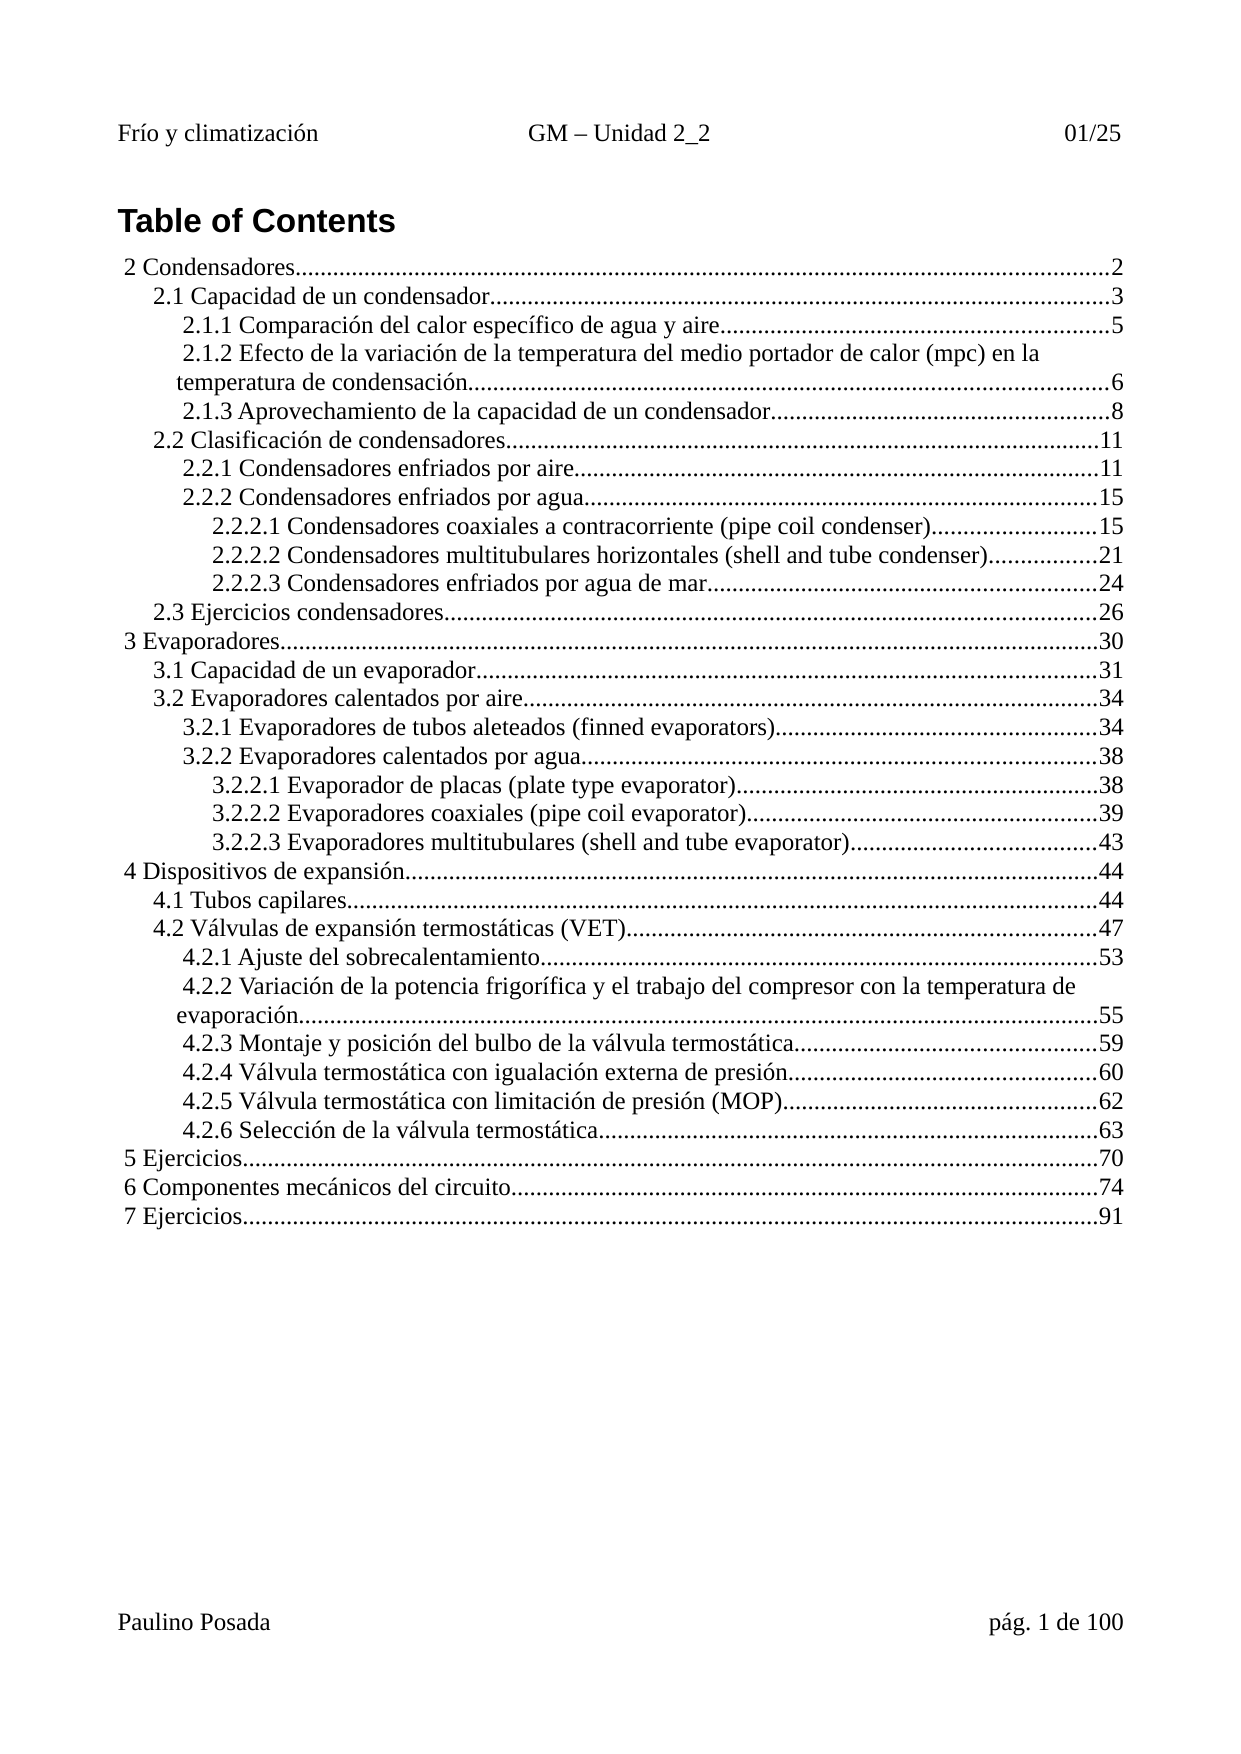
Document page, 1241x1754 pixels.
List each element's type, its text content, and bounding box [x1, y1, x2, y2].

text 2.1 Capacidad de un condensador 3 [147, 281, 1123, 310]
text 6 Componentes mecánicos del circuito 74 [117, 1172, 1123, 1201]
text 4.2.3 Montaje y posición del bulbo de la válvula termostática 59 [176, 1028, 1123, 1057]
text 3.1 Capacidad de un evaporador 31 [147, 655, 1123, 683]
text 2 Condensadores 2 [117, 252, 1123, 281]
text 4.2 Válvulas de expansión termostáticas (VET) 47 [147, 913, 1123, 942]
text 3.2.2.3 Evaporadores multitubulares (shell and tube evaporator) 43 [206, 827, 1123, 856]
text 3.2 Evaporadores calentados por aire 34 [147, 683, 1123, 712]
text 3 Evaporadores 30 [117, 626, 1123, 655]
text 4.2.6 Selección de la válvula termostática 63 [176, 1115, 1123, 1143]
text 3.2.2 Evaporadores calentados por agua 38 [176, 741, 1123, 770]
text 2.2.2 Condensadores enfriados por agua 15 [176, 482, 1123, 511]
subtitle Table of Contents [117, 201, 1123, 240]
text 3.2.2.2 Evaporadores coaxiales (pipe coil evaporator) 39 [206, 798, 1123, 827]
text 4.2.5 Válvula termostática con limitación de presión (MOP) 62 [176, 1086, 1123, 1115]
text 2.2 Clasificación de condensadores 11 [147, 425, 1123, 453]
text 2.2.2.3 Condensadores enfriados por agua de mar 24 [206, 568, 1123, 597]
text 4 Dispositivos de expansión 44 [117, 856, 1123, 885]
text 4.2.2 Variación de la potencia frigorífica y el trabajo del compresor con la temperatura de evaporación 55 [176, 971, 1123, 1028]
text 2.2.1 Condensadores enfriados por aire 11 [176, 453, 1123, 482]
text 2.1.2 Efecto de la variación de la temperatura del medio portador de calor (mpc) en la temperatura de condensación 6 [176, 338, 1123, 396]
text 3.2.2.1 Evaporador de placas (plate type evaporator) 38 [206, 770, 1123, 798]
text 2.1.3 Aprovechamiento de la capacidad de un condensador 8 [176, 396, 1123, 425]
text 2.2.2.1 Condensadores coaxiales a contracorriente (pipe coil condenser) 15 [206, 511, 1123, 540]
text 3.2.1 Evaporadores de tubos aleteados (finned evaporators) 34 [176, 712, 1123, 741]
text 2.3 Ejercicios condensadores 26 [147, 597, 1123, 626]
text 2.1.1 Comparación del calor específico de agua y aire 5 [176, 310, 1123, 338]
text 4.2.1 Ajuste del sobrecalentamiento 53 [176, 942, 1123, 971]
text 7 Ejercicios 91 [117, 1201, 1123, 1230]
text 5 Ejercicios 70 [117, 1143, 1123, 1172]
text 2.2.2.2 Condensadores multitubulares horizontales (shell and tube condenser) 21 [206, 540, 1123, 568]
text 4.2.4 Válvula termostática con igualación externa de presión 60 [176, 1057, 1123, 1086]
text 4.1 Tubos capilares 44 [147, 885, 1123, 913]
